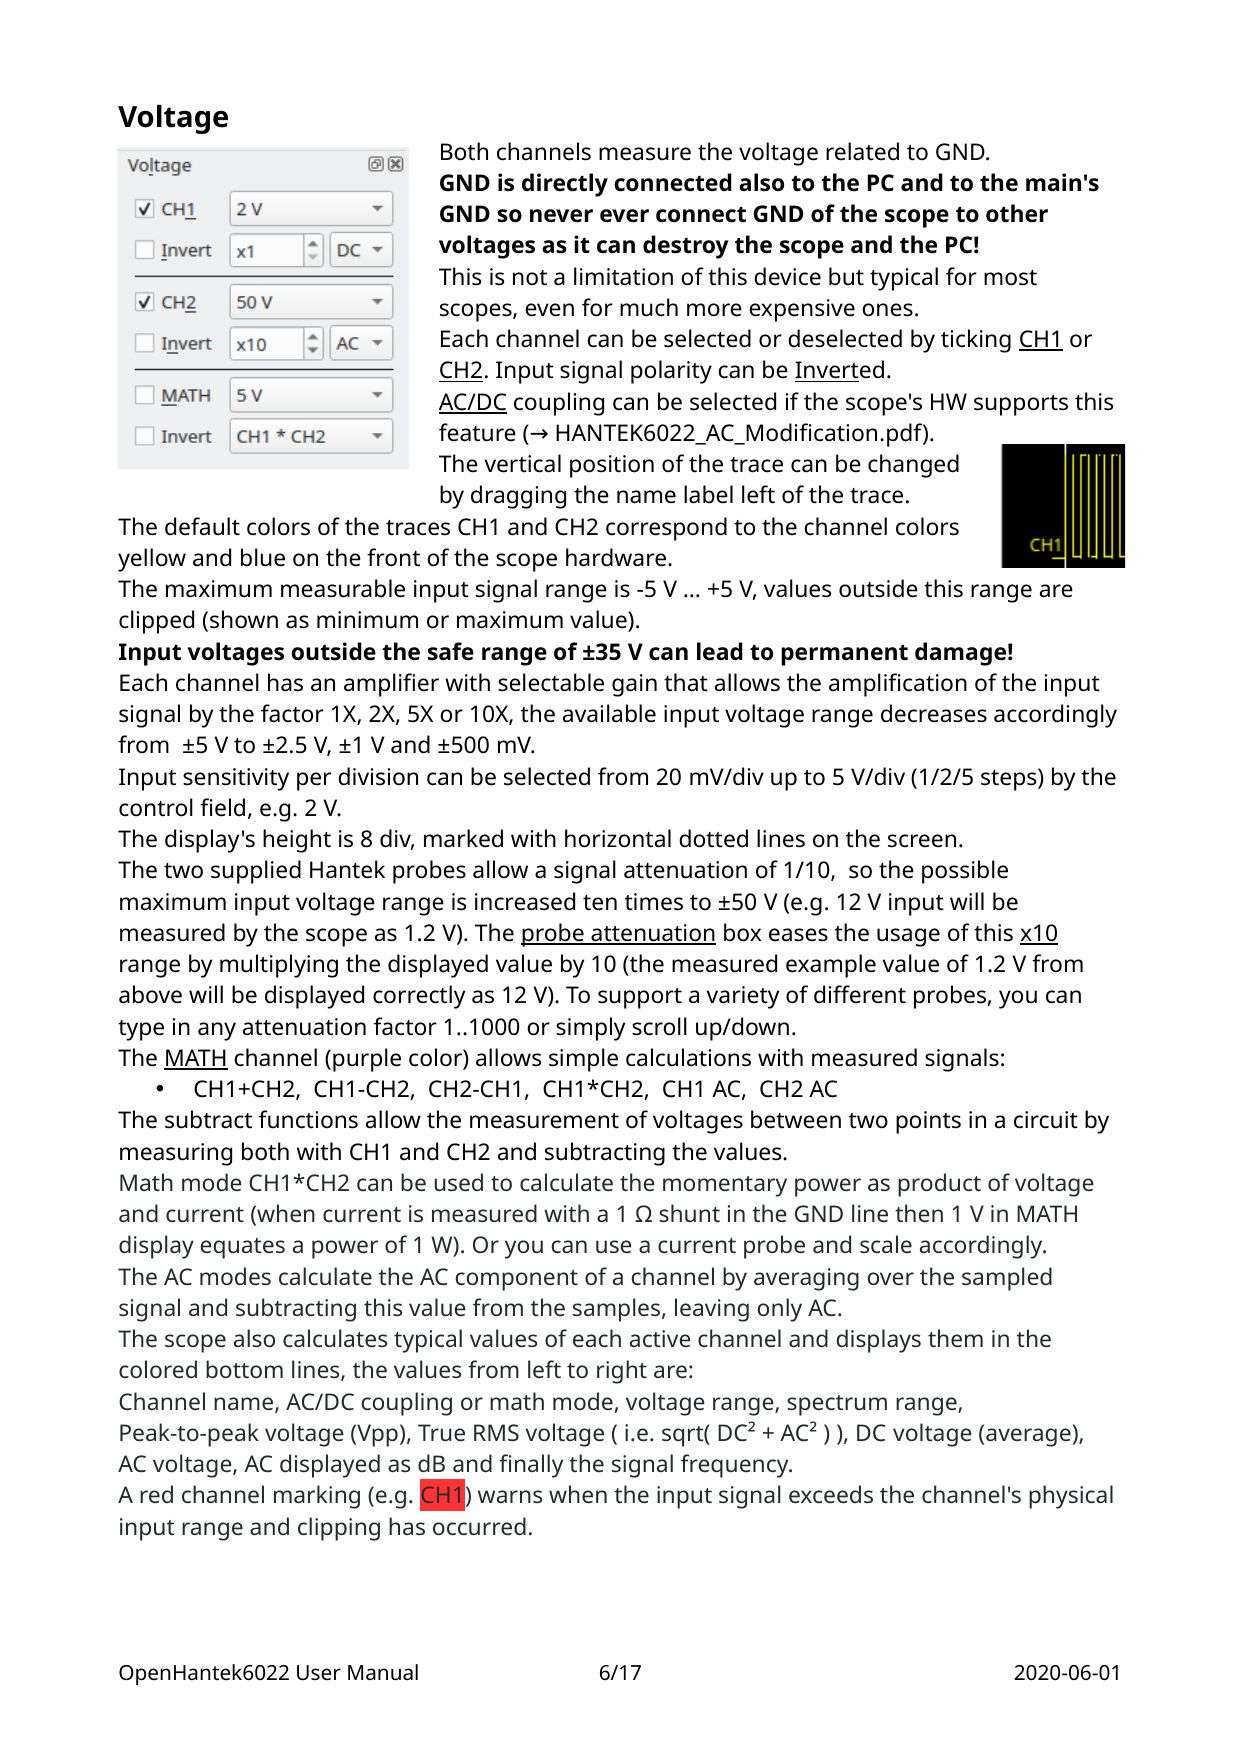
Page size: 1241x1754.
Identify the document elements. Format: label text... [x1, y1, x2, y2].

text The scope also calculates typical values of each active channel and displays them in the colored bottom lines, the values from left to right are: [118, 1323, 1122, 1386]
picture [117, 147, 409, 469]
text The default colors of the traces CH1 and CH2 correspond to the channel colors yellow and blue on the front of the scope hardware. [118, 511, 1122, 573]
text The vertical position of the trace can be changed by dragging the name label left of the trace. [118, 448, 1000, 511]
text Both channels measure the voltage related to GND. [118, 136, 1122, 167]
text Each channel can be selected or deselected by ticking CH1 or CH2. Input signal polarity can be Inverted. [409, 323, 1122, 386]
picture [1000, 444, 1024, 549]
text The subtract functions allow the measurement of voltages between two points in a circuit by measuring both with CH1 and CH2 and subtracting the values. [118, 1104, 1122, 1167]
text Input voltages outside the safe range of ±35 V can lead to permanent damage! [118, 636, 1122, 667]
text This is not a limitation of this device but typical for most scopes, even for much more expensive ones. [409, 261, 1122, 323]
text GND is directly connected also to the PC and to the main's GND so never ever connect GND of the scope to other voltages as it can destroy the scope and the PC! [409, 167, 1122, 261]
text The AC modes calculate the AC component of a channel by averaging over the sampled signal and subtracting this value from the samples, leaving only AC. [118, 1261, 1122, 1323]
text The MATH channel (purple color) allows simple calculations with measured signals: [118, 1042, 1122, 1073]
list CH1+CH2, CH1-CH2, CH2-CH1, CH1*CH2, CH1 AC, CH2 AC [156, 1073, 1122, 1104]
text The display's height is 8 div, marked with horizontal dotted lines on the screen. [118, 823, 1122, 854]
text The maximum measurable input signal range is -5 V … +5 V, values outside this range are clipped (shown as minimum or maximum value). [118, 573, 1122, 636]
text Each channel has an amplifier with selectable gain that allows the amplification of the input signal by the factor 1X, 2X, 5X or 10X, the available input voltage range decreases accordingly from ±5 V to ±2.5 V, ±1 V and ±500 mV. [118, 667, 1122, 761]
text Math mode CH1*CH2 can be used to calculate the momentary power as product of voltage and current (when current is measured with a 1 Ω shunt in the GND line then 1 V in MATH display equates a power of 1 W). Or you can use a current probe and scale accordingly. [118, 1167, 1122, 1261]
subtitle Voltage [118, 96, 1122, 136]
text AC/DC coupling can be selected if the scope's HW supports this feature (→ HANTEK6022_AC_Modification.pdf). [409, 386, 1122, 448]
text Input sensitivity per division can be selected from 20 mV/div up to 5 V/div (1/2/5 steps) by the control field, e.g. 2 V. [118, 761, 1122, 823]
text Channel name, AC/DC coupling or math mode, voltage range, spectrum range, Peak-to-peak voltage (Vpp), True RMS voltage ( i.e. sqrt( DC² + AC² ) ), DC voltage (average), AC voltage, AC displayed as dB and finally the signal frequency. [118, 1386, 1122, 1479]
text [1024, 448, 1122, 511]
text The two supplied Hantek probes allow a signal attenuation of 1/10, so the possible maximum input voltage range is increased ten times to ±50 V (e.g. 12 V input will be measured by the scope as 1.2 V). The probe attenuation box eases the usage of this x10 range by multiplying the displayed value by 10 (the measured example value of 1.2 V from above will be displayed correctly as 12 V). To support a variety of different probes, you can type in any attenuation factor 1..1000 or simply scroll up/down. [118, 854, 1122, 1042]
text A red channel marking (e.g. CH1) warns when the input signal exceeds the channel's physical input range and clipping has occurred. [118, 1479, 1122, 1542]
